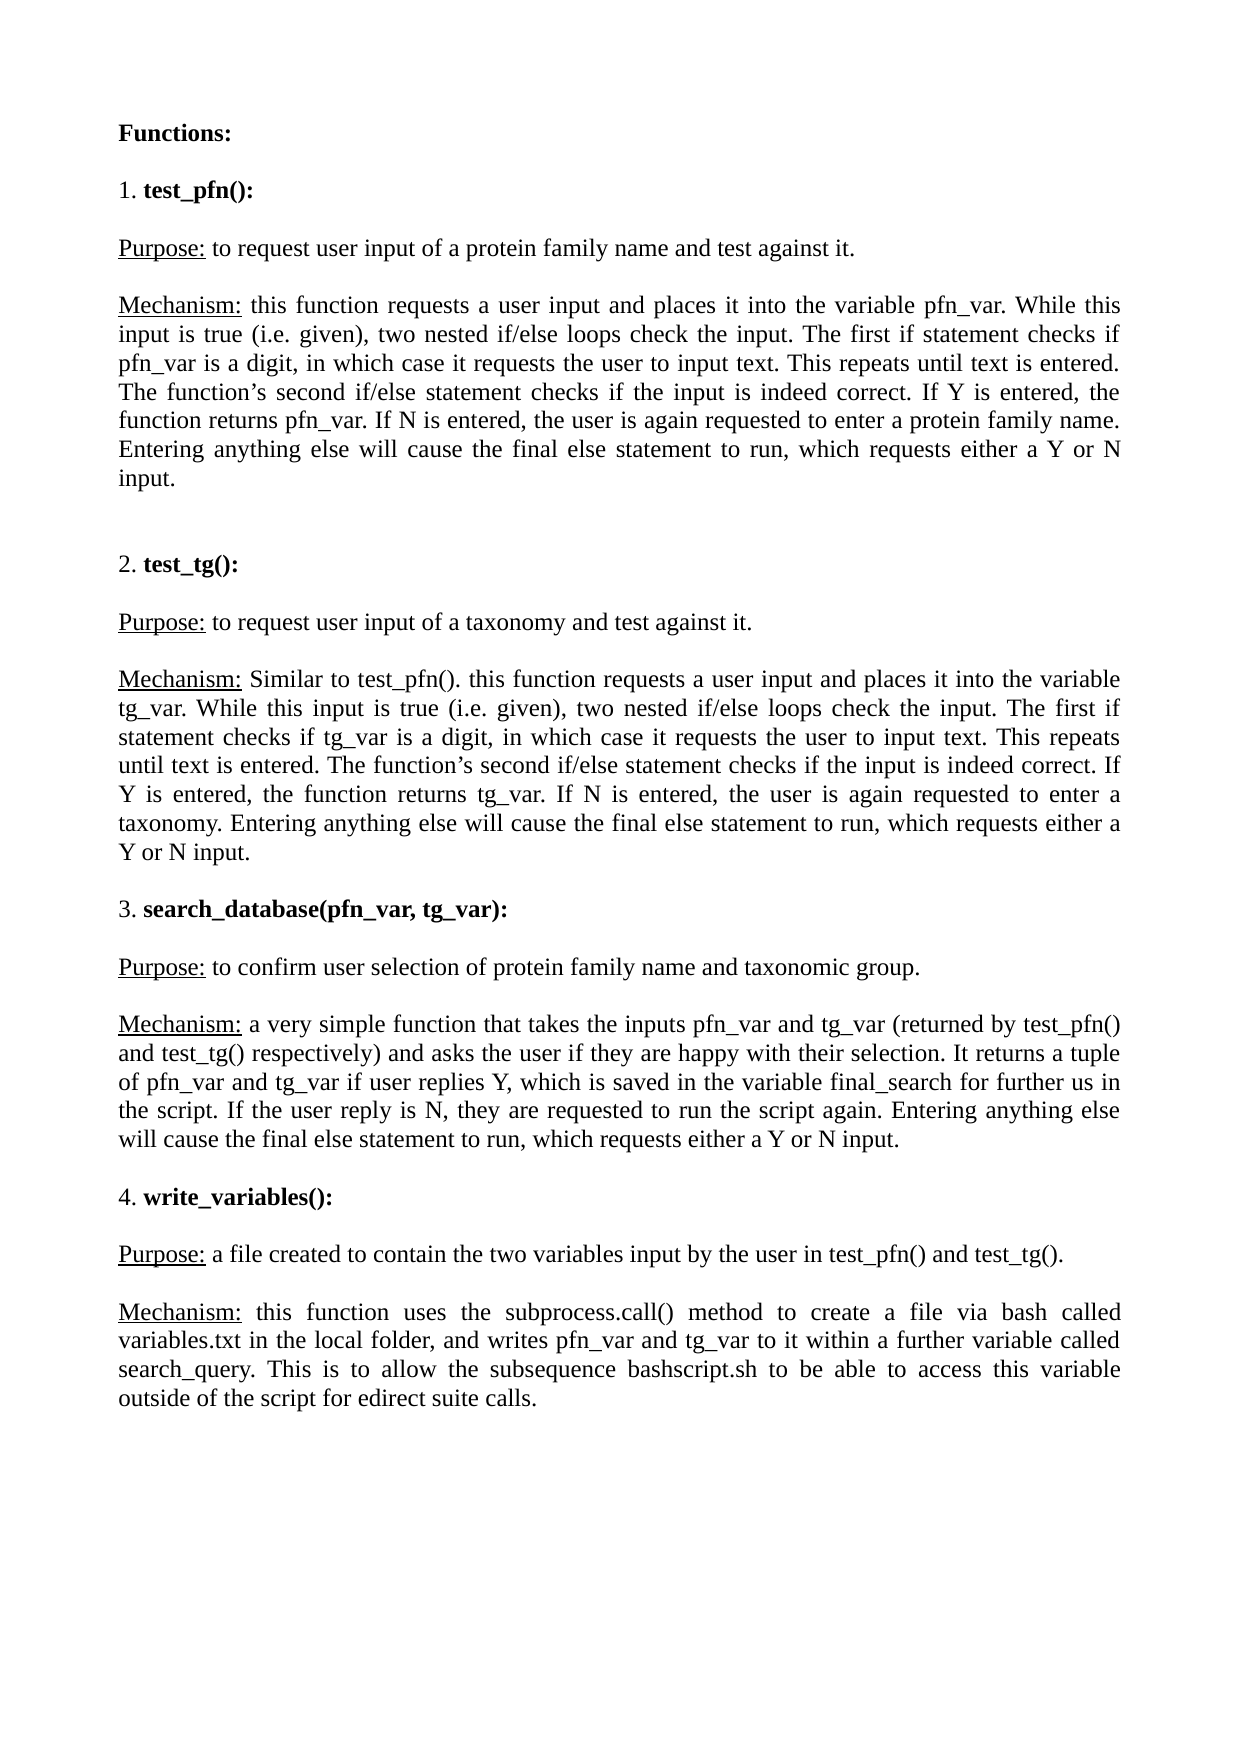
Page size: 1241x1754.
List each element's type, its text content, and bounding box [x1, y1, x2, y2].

text Functions: [118, 118, 1122, 147]
text Mechanism: Similar to test_pfn(). this function requests a user input and places it into the variable tg_var. While this input is true (i.e. given), two nested if/else loops check the input. The first if statement checks if tg_var is a digit, in which case it requests the user to input text. This repeats until text is entered. The function’s second if/else statement checks if the input is indeed correct. If Y is entered, the function returns tg_var. If N is entered, the user is again requested to enter a taxonomy. Entering anything else will cause the final else statement to run, which requests either a Y or N input. [118, 664, 1122, 866]
text 2. test_tg(): [118, 549, 1122, 578]
text 1. test_pfn(): [118, 176, 1122, 204]
text Purpose: to request user input of a protein family name and test against it. [118, 233, 1122, 262]
text Purpose: to confirm user selection of protein family name and taxonomic group. [118, 952, 1122, 981]
text Purpose: a file created to contain the two variables input by the user in test_pfn() and test_tg(). [118, 1239, 1122, 1268]
text Purpose: to request user input of a taxonomy and test against it. [118, 607, 1122, 636]
text Mechanism: this function uses the subprocess.call() method to create a file via bash called variables.txt in the local folder, and writes pfn_var and tg_var to it within a further variable called search_query. This is to allow the subsequence bashscript.sh to be able to access this variable outside of the script for edirect suite calls. [118, 1297, 1122, 1412]
text 4. write_variables(): [118, 1182, 1122, 1211]
text Mechanism: a very simple function that takes the inputs pfn_var and tg_var (returned by test_pfn() and test_tg() respectively) and asks the user if they are happy with their selection. It returns a tuple of pfn_var and tg_var if user replies Y, which is saved in the variable final_search for further us in the script. If the user reply is N, they are requested to run the script again. Entering anything else will cause the final else statement to run, which requests either a Y or N input. [118, 1009, 1122, 1153]
text 3. search_database(pfn_var, tg_var): [118, 894, 1122, 923]
text Mechanism: this function requests a user input and places it into the variable pfn_var. While this input is true (i.e. given), two nested if/else loops check the input. The first if statement checks if pfn_var is a digit, in which case it requests the user to input text. This repeats until text is entered. The function’s second if/else statement checks if the input is indeed correct. If Y is entered, the function returns pfn_var. If N is entered, the user is again requested to enter a protein family name. Entering anything else will cause the final else statement to run, which requests either a Y or N input. [118, 291, 1122, 492]
